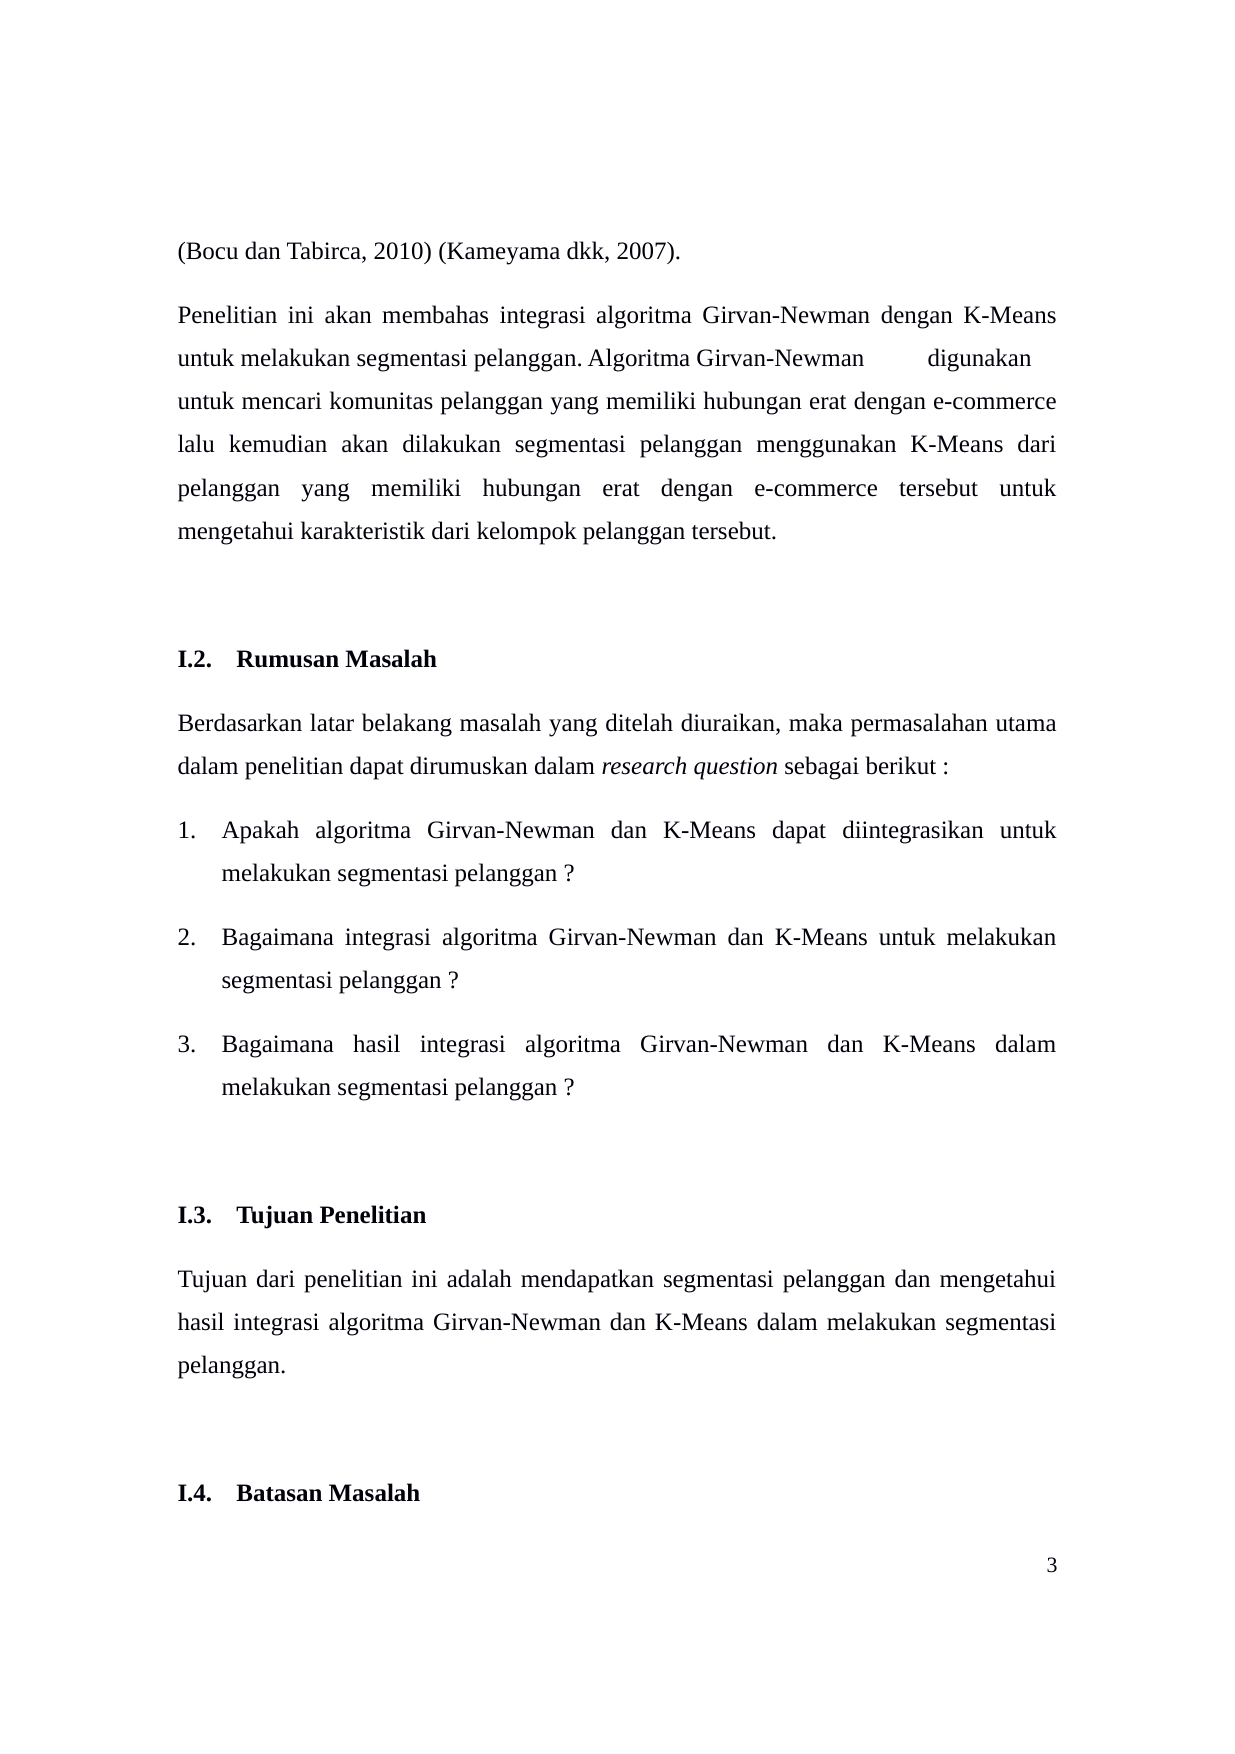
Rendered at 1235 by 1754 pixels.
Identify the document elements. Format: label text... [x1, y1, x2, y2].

subtitle Tujuan Penelitian [177, 1200, 1057, 1229]
text Tujuan dari penelitian ini adalah mendapatkan segmentasi pelanggan dan mengetahui hasil integrasi algoritma Girvan-Newman dan K-Means dalam melakukan segmentasi pelanggan. [177, 1264, 1057, 1379]
text Berdasarkan latar belakang masalah yang ditelah diuraikan, maka permasalahan utama dalam penelitian dapat dirumuskan dalam research question sebagai berikut : [177, 708, 1057, 779]
text (Bocu dan Tabirca, 2010) (Kameyama dkk, 2007). [177, 236, 1057, 265]
list Bagaimana integrasi algoritma Girvan-Newman dan K-Means untuk melakukan segmentasi pelanggan ? [177, 922, 1057, 994]
list Apakah algoritma Girvan-Newman dan K-Means dapat diintegrasikan untuk melakukan segmentasi pelanggan ? [177, 815, 1057, 887]
list Bagaimana hasil integrasi algoritma Girvan-Newman dan K-Means dalam melakukan segmentasi pelanggan ? [177, 1029, 1057, 1101]
subtitle Rumusan Masalah [177, 644, 1057, 672]
text Penelitian ini akan membahas integrasi algoritma Girvan-Newman dengan K-Means untuk melakukan segmentasi pelanggan. Algoritma Girvan-Newman digunakan untuk mencari komunitas pelanggan yang memiliki hubungan erat dengan e-commerce lalu kemudian akan dilakukan segmentasi pelanggan menggunakan K-Means dari pelanggan yang memiliki hubungan erat dengan e-commerce tersebut untuk mengetahui karakteristik dari kelompok pelanggan tersebut. [177, 300, 1057, 544]
subtitle Batasan Masalah [177, 1478, 1057, 1507]
